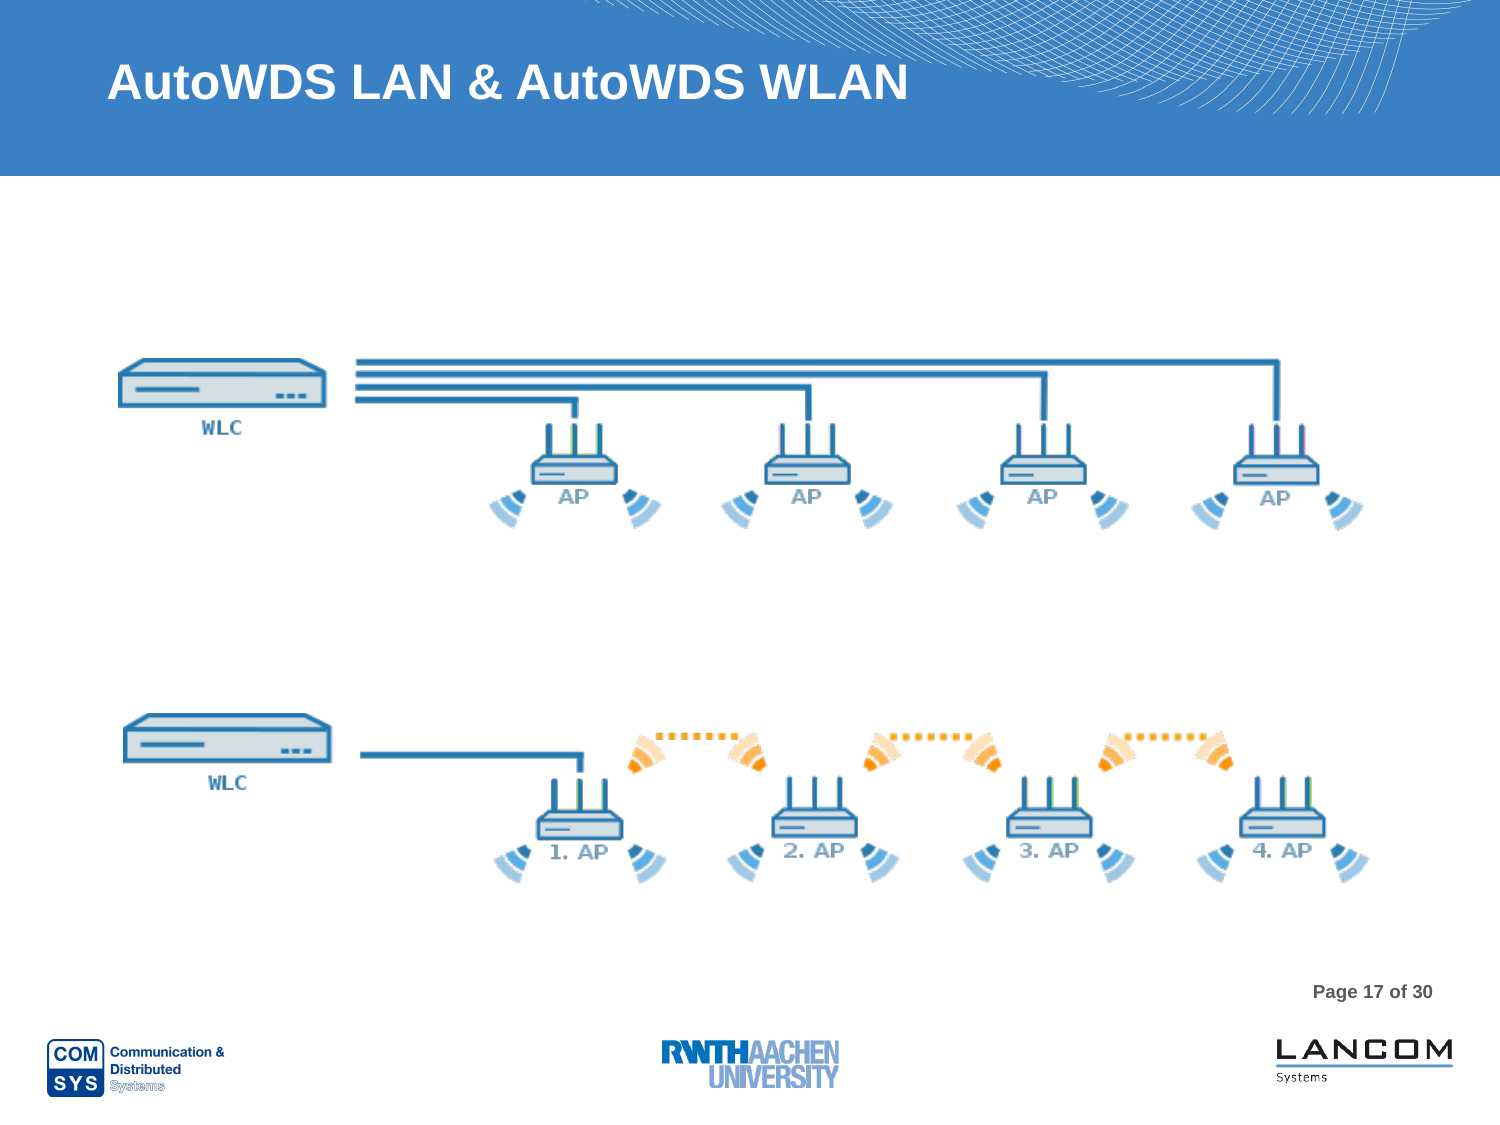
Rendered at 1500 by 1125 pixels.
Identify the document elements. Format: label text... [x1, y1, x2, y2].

picture [123, 713, 1371, 886]
picture [0, 0, 1500, 176]
picture [1275, 1039, 1453, 1084]
title AutoWDS LAN & AutoWDS WLAN [106, 35, 1176, 110]
picture [118, 358, 1365, 532]
